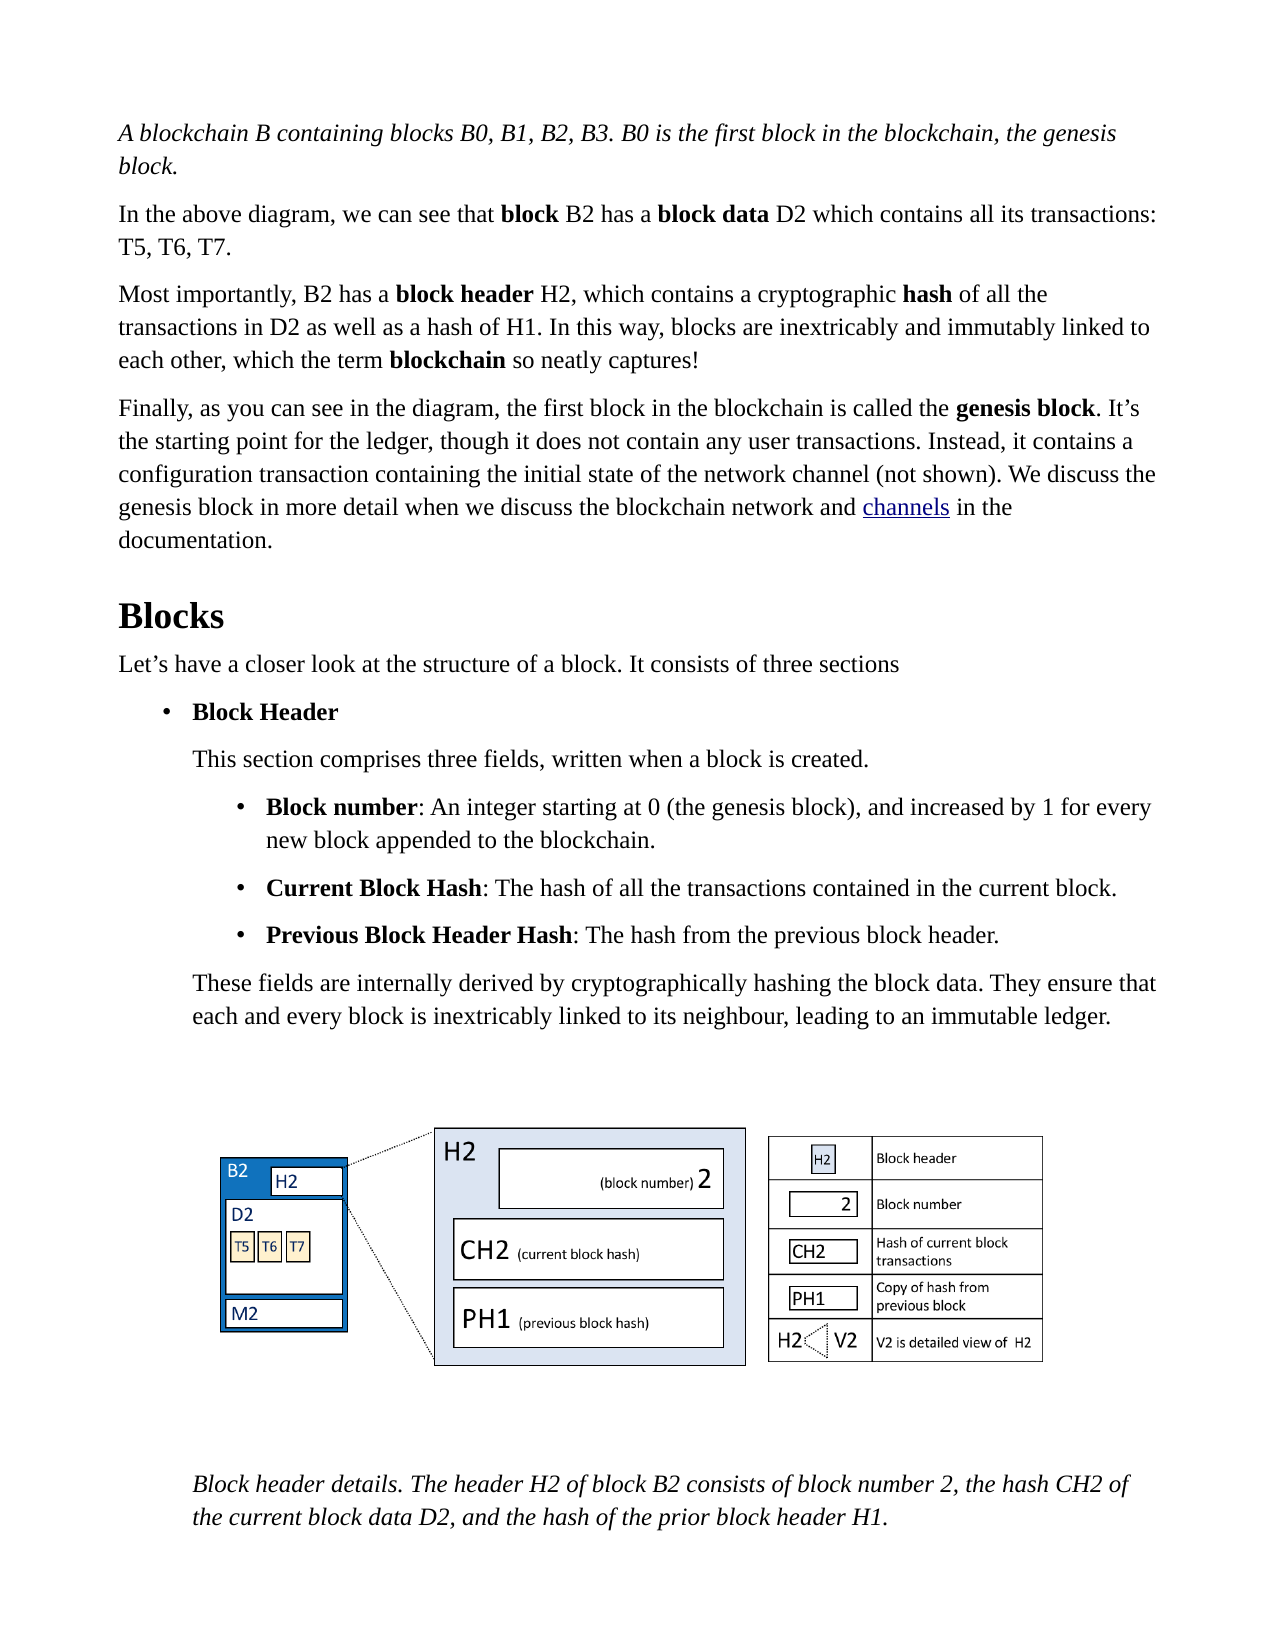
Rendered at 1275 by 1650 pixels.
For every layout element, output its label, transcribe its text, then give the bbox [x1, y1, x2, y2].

text Most importantly, B2 has a block header H2, which contains a cryptographic hash of all the transactions in D2 as well as a hash of H1. In this way, blocks are inextricably and immutably linked to each other, which the term blockchain so neatly captures! [118, 279, 1157, 374]
list Block Header [162, 697, 1157, 726]
text A blockchain B containing blocks B0, B1, B2, B3. B0 is the first block in the blockchain, the genesis block. [118, 118, 1157, 180]
list Previous Block Header Hash: The hash from the previous block header. [236, 920, 1157, 949]
text Let’s have a closer look at the structure of a block. It consists of three sections [118, 649, 1157, 678]
subtitle Blocks [118, 593, 1157, 637]
text In the above diagram, we can see that block B2 has a block data D2 which contains all its transactions: T5, T6, T7. [118, 199, 1157, 261]
list Block number: An integer starting at 0 (the genesis block), and increased by 1 for every new block appended to the blockchain. [236, 792, 1157, 854]
text Finally, as you can see in the diagram, the first block in the blockchain is called the genesis block. It’s the starting point for the ledger, though it does not contain any user transactions. Instead, it contains a configuration transaction containing the initial state of the network channel (not shown). We discuss the genesis block in more detail when we discuss the blockchain network and channels in the documentation. [118, 393, 1157, 554]
list Block header details. The header H2 of block B2 consists of block number 2, the hash CH2 of the current block data D2, and the hash of the prior block header H1. [162, 1469, 1157, 1531]
list These fields are internally derived by cryptographically hashing the block data. They ensure that each and every block is inextricably linked to its neighbour, leading to an immutable ledger. [162, 968, 1157, 1029]
list This section comprises three fields, written when a block is created. [162, 744, 1157, 773]
list Current Block Hash: The hash of all the transactions contained in the current block. [236, 873, 1157, 901]
picture [192, 1048, 1074, 1445]
